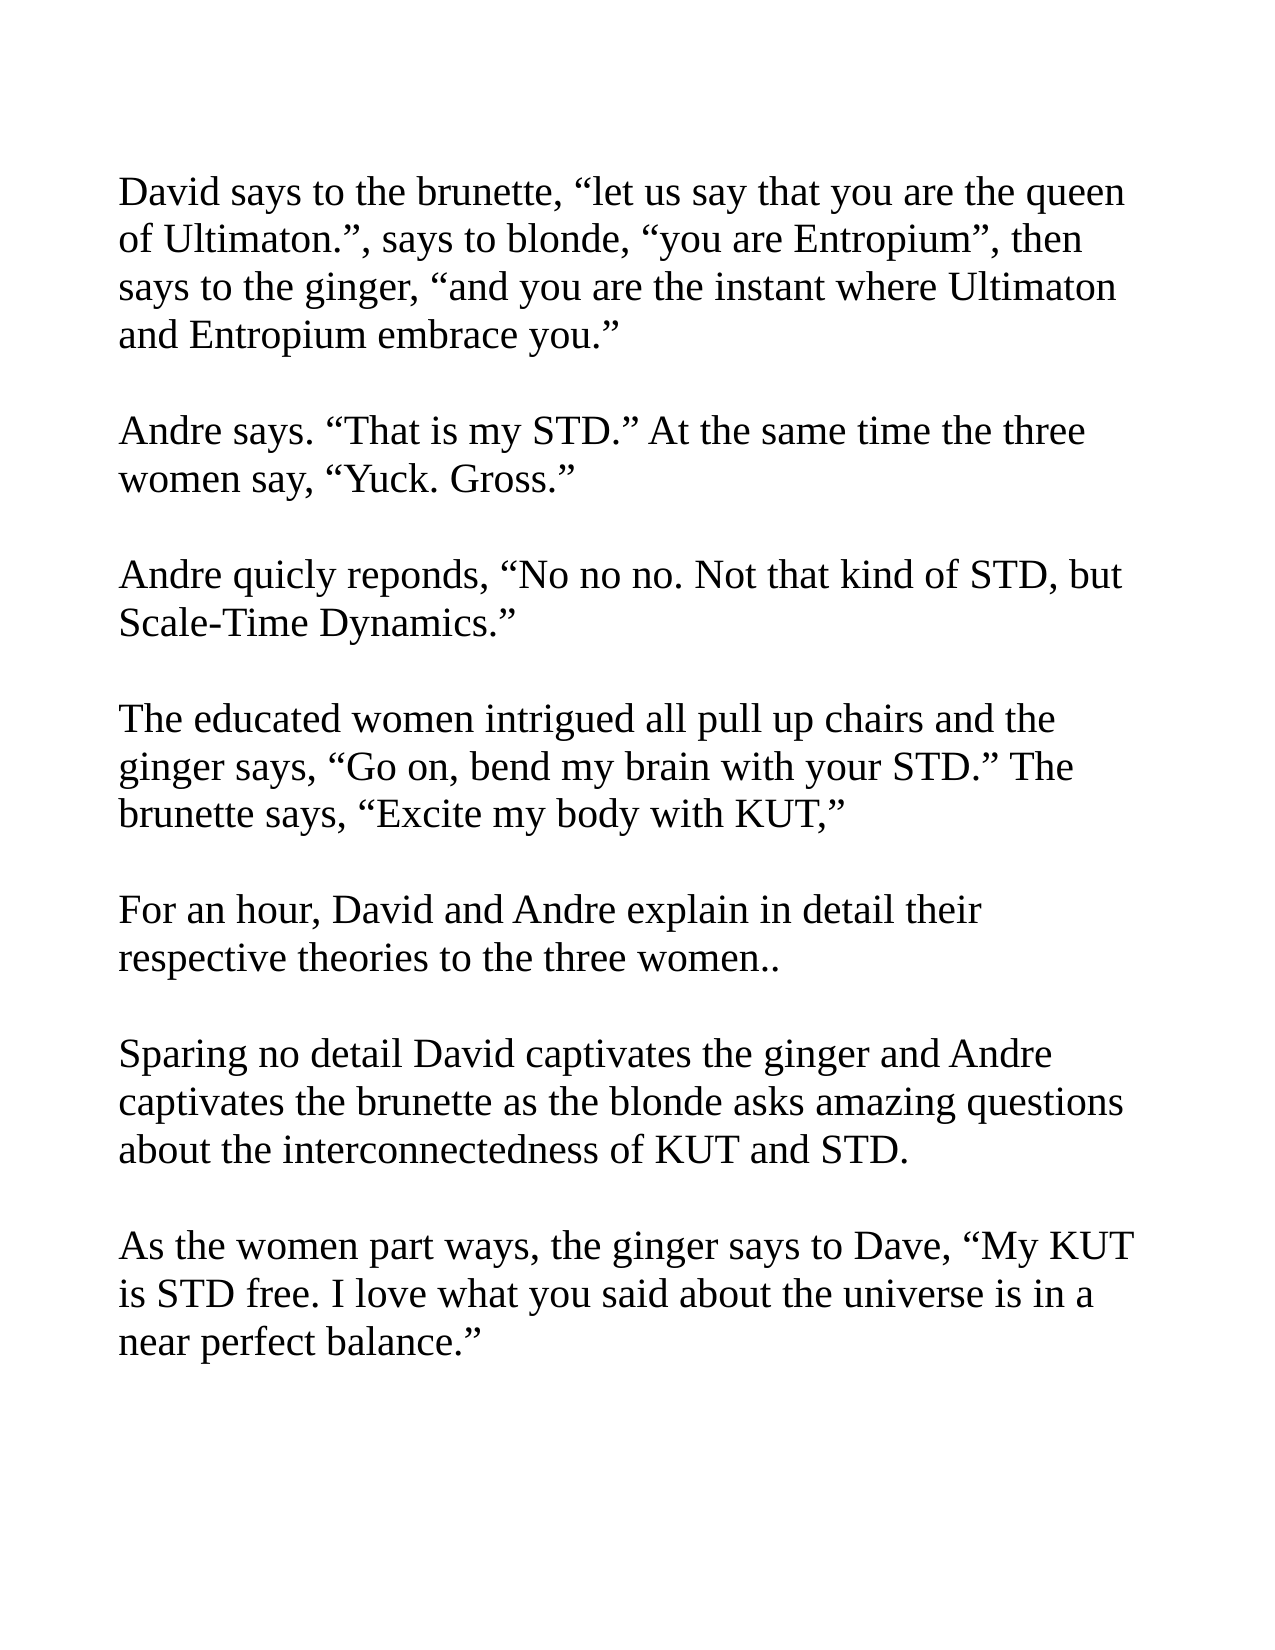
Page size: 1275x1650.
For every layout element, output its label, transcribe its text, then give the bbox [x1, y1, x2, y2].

text Sparing no detail David captivates the ginger and Andre captivates the brunette as the blonde asks amazing questions about the interconnectedness of KUT and STD. [118, 1028, 1157, 1172]
text Andre quicly reponds, “No no no. Not that kind of STD, but Scale-Time Dynamics.” [118, 549, 1157, 645]
text As the women part ways, the ginger says to Dave, “My KUT is STD free. I love what you said about the universe is in a near perfect balance.” [118, 1220, 1157, 1364]
text The educated women intrigued all pull up chairs and the ginger says, “Go on, bend my brain with your STD.” The brunette says, “Excite my body with KUT,” [118, 693, 1157, 837]
text For an hour, David and Andre explain in detail their respective theories to the three women.. [118, 885, 1157, 981]
text David says to the brunette, “let us say that you are the queen of Ultimaton.”, says to blonde, “you are Entropium”, then says to the ginger, “and you are the instant where Ultimaton and Entropium embrace you.” Andre says. “That is my STD.” At the same time the three women say, “Yuck. Gross.” [118, 166, 1157, 501]
